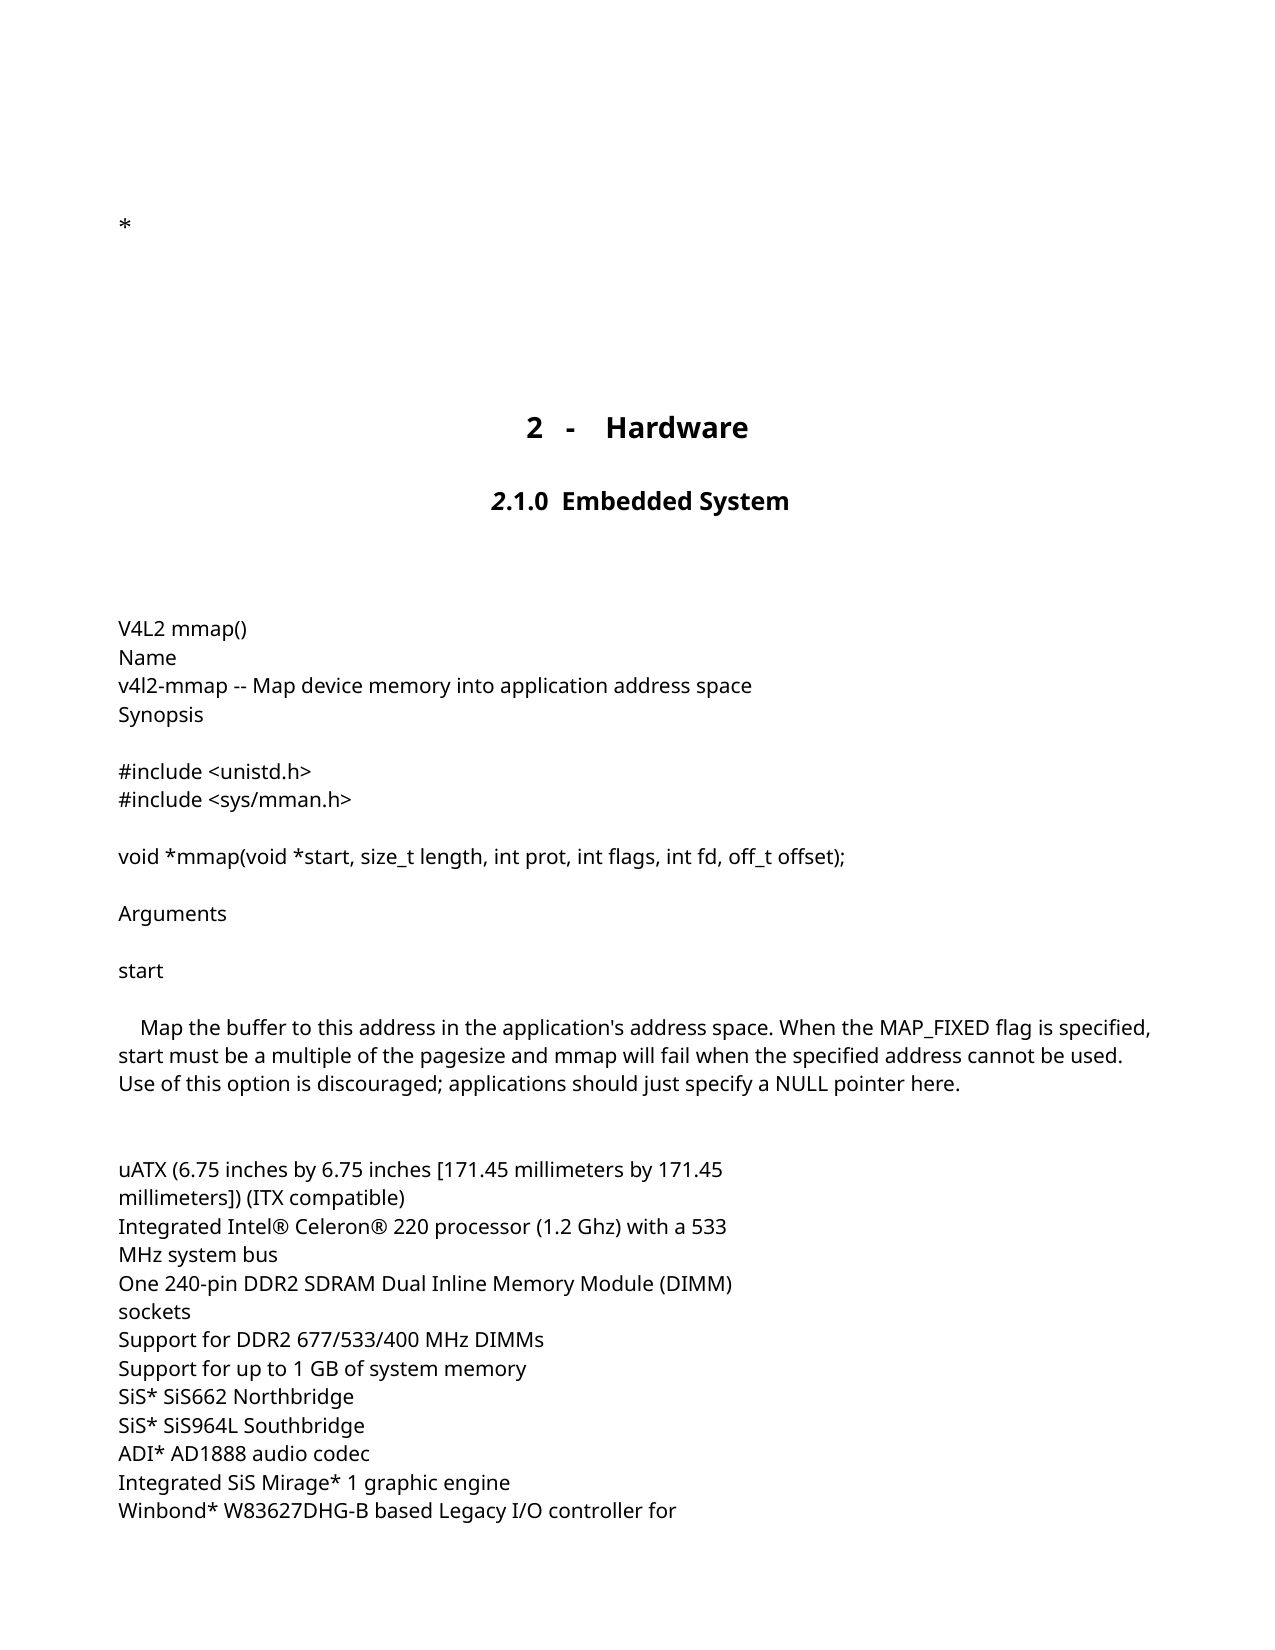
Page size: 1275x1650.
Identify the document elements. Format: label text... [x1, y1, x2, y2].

text sockets [118, 1297, 1157, 1326]
text Integrated Intel® Celeron® 220 processor (1.2 Ghz) with a 533 [118, 1212, 1157, 1240]
text Name [118, 643, 1157, 671]
text Map the buffer to this address in the application's address space. When the MAP_FIXED flag is specified, start must be a multiple of the pagesize and mmap will fail when the specified address cannot be used. Use of this option is discouraged; applications should just specify a NULL pointer here. [118, 1013, 1157, 1098]
text One 240-pin DDR2 SDRAM Dual Inline Memory Module (DIMM) [118, 1269, 1157, 1297]
text #include <sys/mman.h> [118, 785, 1157, 814]
text Support for up to 1 GB of system memory [118, 1354, 1157, 1382]
text 2.1.0 Embedded System [118, 484, 1157, 518]
text V4L2 mmap() [118, 614, 1157, 643]
text Support for DDR2 677/533/400 MHz DIMMs [118, 1326, 1157, 1354]
text uATX (6.75 inches by 6.75 inches [171.45 millimeters by 171.45 [118, 1155, 1157, 1183]
text void *mmap(void *start, size_t length, int prot, int flags, int fd, off_t offset); [118, 842, 1157, 871]
text SiS* SiS662 Northbridge [118, 1382, 1157, 1411]
text Integrated SiS Mirage* 1 graphic engine [118, 1468, 1157, 1496]
text Winbond* W83627DHG-B based Legacy I/O controller for [118, 1496, 1157, 1524]
text 2 - Hardware [118, 407, 1157, 447]
text ADI* AD1888 audio codec [118, 1439, 1157, 1468]
text Arguments [118, 899, 1157, 927]
text Synopsis [118, 700, 1157, 728]
text start [118, 956, 1157, 984]
text #include <unistd.h> [118, 757, 1157, 785]
text MHz system bus [118, 1240, 1157, 1269]
text SiS* SiS964L Southbridge [118, 1411, 1157, 1439]
text * [118, 212, 1157, 243]
text v4l2-mmap -- Map device memory into application address space [118, 671, 1157, 700]
text millimeters]) (ITX compatible) [118, 1183, 1157, 1212]
